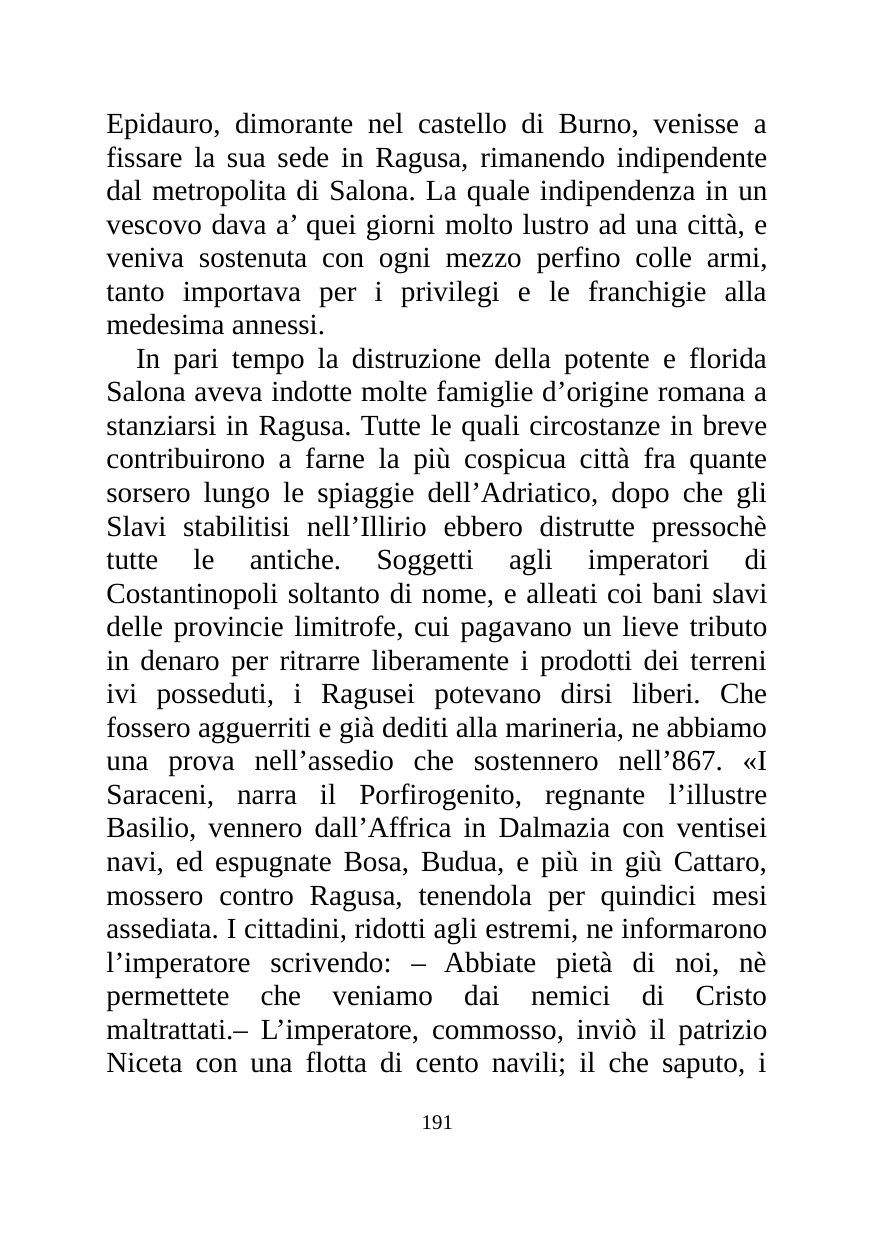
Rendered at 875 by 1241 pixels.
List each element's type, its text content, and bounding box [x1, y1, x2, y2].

text Epidauro, dimorante nel castello di Burno, venisse a fissare la sua sede in Ragusa, rimanendo indipendente dal metropolita di Salona. La quale indipendenza in un vescovo dava a’ quei giorni molto lustro ad una città, e veniva sostenuta con ogni mezzo perfino colle armi, tanto importava per i privilegi e le franchigie alla medesima annessi. [106, 106, 768, 341]
text In pari tempo la distruzione della potente e florida Salona aveva indotte molte famiglie d’origine romana a stanziarsi in Ragusa. Tutte le quali circostanze in breve contribuirono a farne la più cospicua città fra quante sorsero lungo le spiaggie dell’Adriatico, dopo che gli Slavi stabilitisi nell’Illirio ebbero distrutte pressochè tutte le antiche. Soggetti agli imperatori di Costantinopoli soltanto di nome, e alleati coi bani slavi delle provincie limitrofe, cui pagavano un lieve tributo in denaro per ritrarre liberamente i prodotti dei terreni ivi posseduti, i Ragusei potevano dirsi liberi. Che fossero agguerriti e già dediti alla marineria, ne abbiamo una prova nell’assedio che sostennero nell’867. «I Saraceni, narra il Porfirogenito, regnante l’illustre Basilio, vennero dall’Affrica in Dalmazia con ventisei navi, ed espugnate Bosa, Budua, e più in giù Cattaro, mossero contro Ragusa, tenendola per quindici mesi assediata. I cittadini, ridotti agli estremi, ne informarono l’imperatore scrivendo: – Abbiate pietà di noi, nè permettete che veniamo dai nemici di Cristo maltrattati.– L’imperatore, commosso, inviò il patrizio Niceta con una flotta di cento navili; il che saputo, i [106, 341, 768, 1079]
